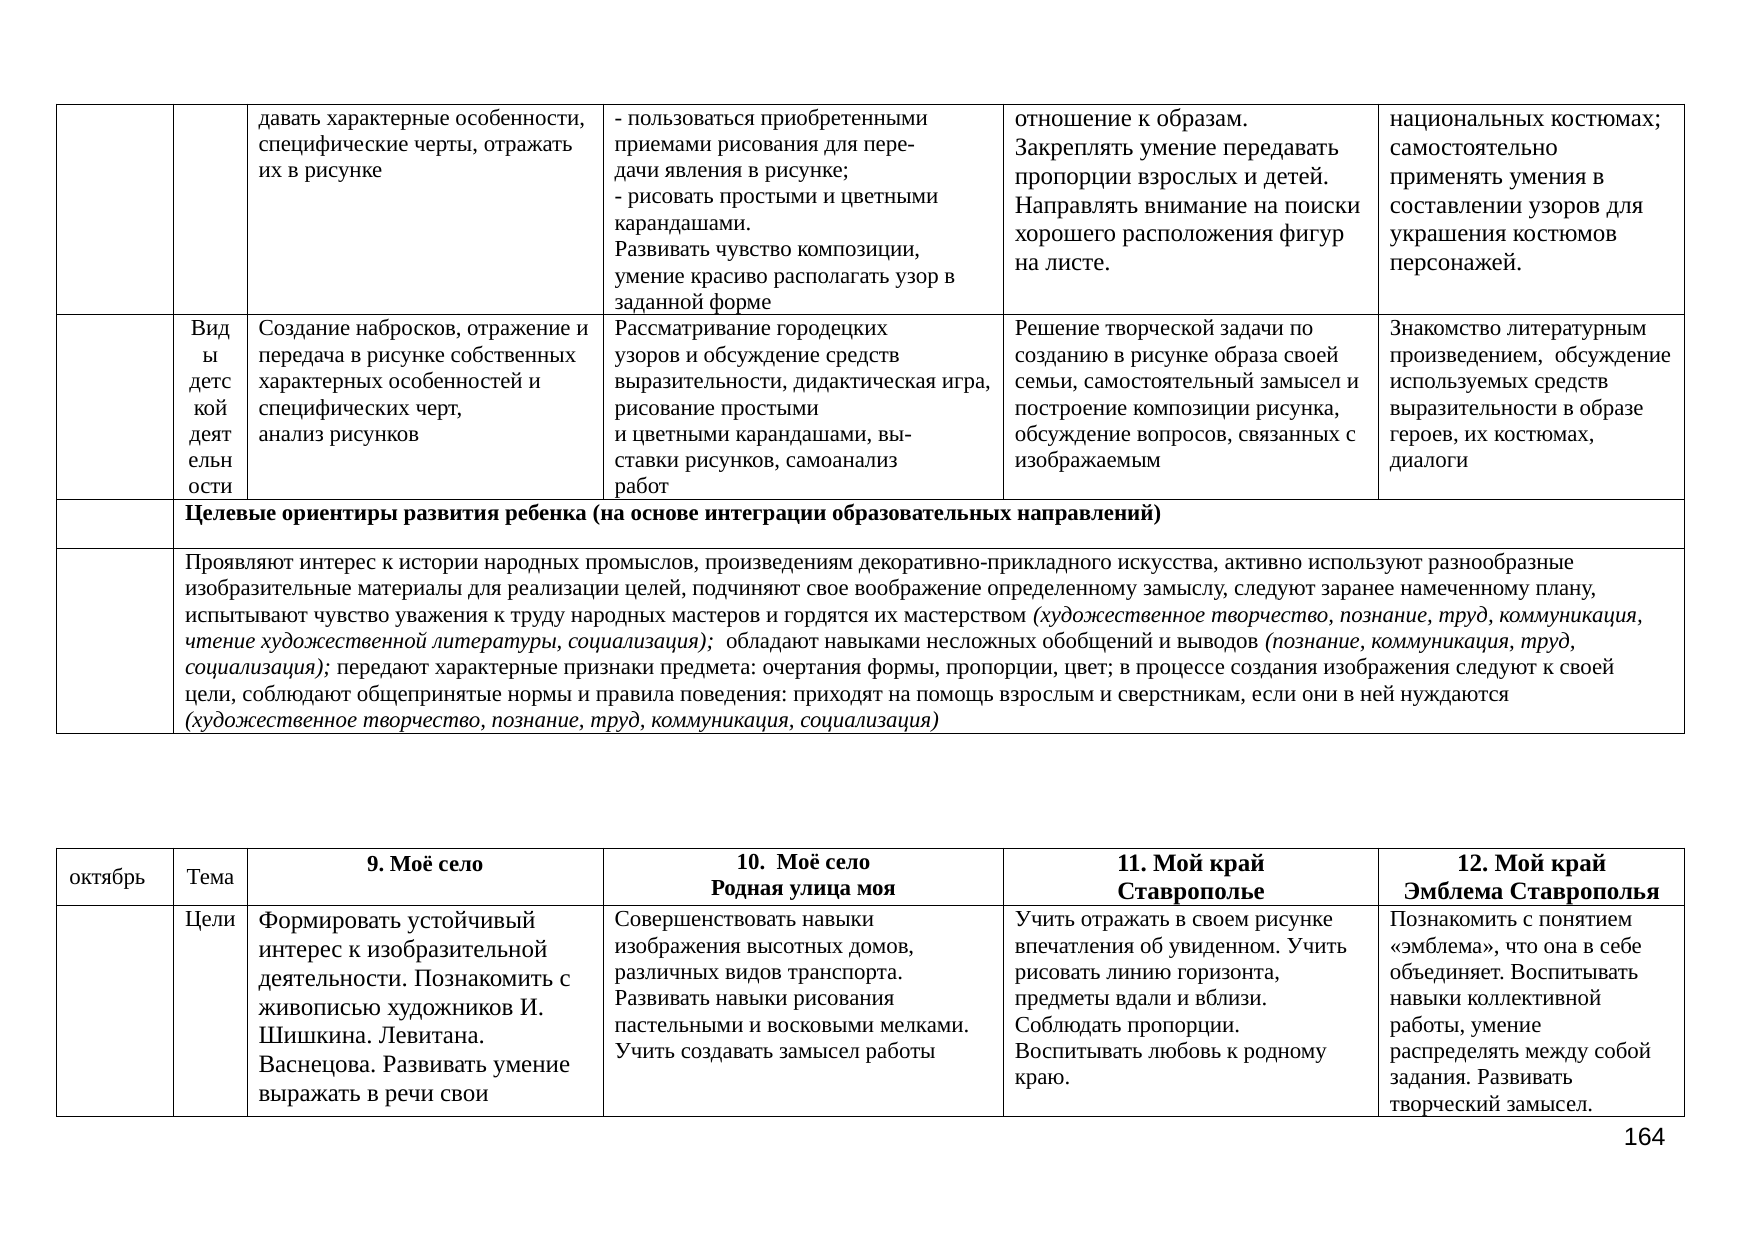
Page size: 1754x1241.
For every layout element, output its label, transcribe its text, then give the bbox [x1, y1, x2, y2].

table_cell Создание набросков, отражение и передача в рисунке собственных характерных особенностей и специфических черт, анализ рисунков [248, 315, 603, 499]
table_header 9. Моё село [248, 849, 603, 905]
table_cell Виды детской деятельности [174, 315, 247, 499]
table_cell Цели [174, 906, 247, 1116]
table_header 10. Моё село Родная улица моя [604, 849, 1003, 905]
table_cell Совершенствовать навыки изображения высотных домов, различных видов транспорта. Развивать навыки рисования пастельными и восковыми мелками. Учить создавать замысел работы [604, 906, 1003, 1116]
table_header 11. Мой край Ставрополье [1004, 849, 1378, 905]
table_cell национальных костюмах; самостоятельно применять умения в составлении узоров для украшения костюмов персонажей. [1379, 105, 1684, 314]
table_cell отношение к образам. Закреплять умение передавать пропорции взрослых и детей. Направлять внимание на поиски хорошего расположения фигур на листе. [1004, 105, 1378, 314]
table_cell [57, 315, 173, 499]
table_cell [57, 105, 173, 314]
table_cell Знакомство литературным произведением, обсуждение используемых средств выразительности в образе героев, их костюмах, диалоги [1379, 315, 1684, 499]
table_cell [57, 906, 173, 1116]
table_cell давать характерные особенности, специфические черты, отражать их в рисунке [248, 105, 603, 314]
table_cell [57, 549, 173, 732]
table_cell Решение творческой задачи по созданию в рисунке образа своей семьи, самостоятельный замысел и построение композиции рисунка, обсуждение вопросов, связанных с изображаемым [1004, 315, 1378, 499]
table_cell Проявляют интерес к истории народных промыслов, произведениям декоративно-прикладного искусства, активно используют разнообразные изобразительные материалы для реализации целей, подчиняют свое воображение определенному замыслу, следуют заранее намеченному плану, испытывают чувство уважения к труду народных мастеров и гордятся их мастерством (художественное творчество, познание, труд, коммуникация, чтение художественной литературы, социализация); обладают навыками несложных обобщений и выводов (познание, коммуникация, труд, социализация); передают характерные признаки предмета: очертания формы, пропорции, цвет; в процессе создания изображения следуют к своей цели, соблюдают общепринятые нормы и правила поведения: приходят на помощь взрослым и сверстникам, если они в ней нуждаются (художественное творчество, познание, труд, коммуникация, социализация) [174, 549, 1684, 732]
table_cell Познакомить с понятием «эмблема», что она в себе объединяет. Воспитывать навыки коллективной работы, умение распределять между собой задания. Развивать творческий замысел. [1379, 906, 1684, 1116]
table_cell [57, 500, 173, 548]
table_cell Рассматривание городецких узоров и обсуждение средств выразительности, дидактическая игра, рисование простыми и цветными карандашами, вы- ставки рисунков, самоанализ работ [604, 315, 1003, 499]
table_cell [174, 105, 247, 314]
table_cell Учить отражать в своем рисунке впечатления об увиденном. Учить рисовать линию горизонта, предметы вдали и вблизи. Соблюдать пропорции. Воспитывать любовь к родному краю. [1004, 906, 1378, 1116]
table_cell Формировать устойчивый интерес к изобразительной деятельности. Познакомить с живописью художников И. Шишкина. Левитана. Васнецова. Развивать умение выражать в речи свои [248, 906, 603, 1116]
table_header 12. Мой край Эмблема Ставрополья [1379, 849, 1684, 905]
table_header октябрь [57, 849, 173, 905]
table_cell Целевые ориентиры развития ребенка (на основе интеграции образовательных направлений) [174, 500, 1684, 548]
table_header Тема [174, 849, 247, 905]
table_cell - пользоваться приобретенными приемами рисования для пере- дачи явления в рисунке; - рисовать простыми и цветными карандашами. Развивать чувство композиции, умение красиво располагать узор в заданной форме [604, 105, 1003, 314]
